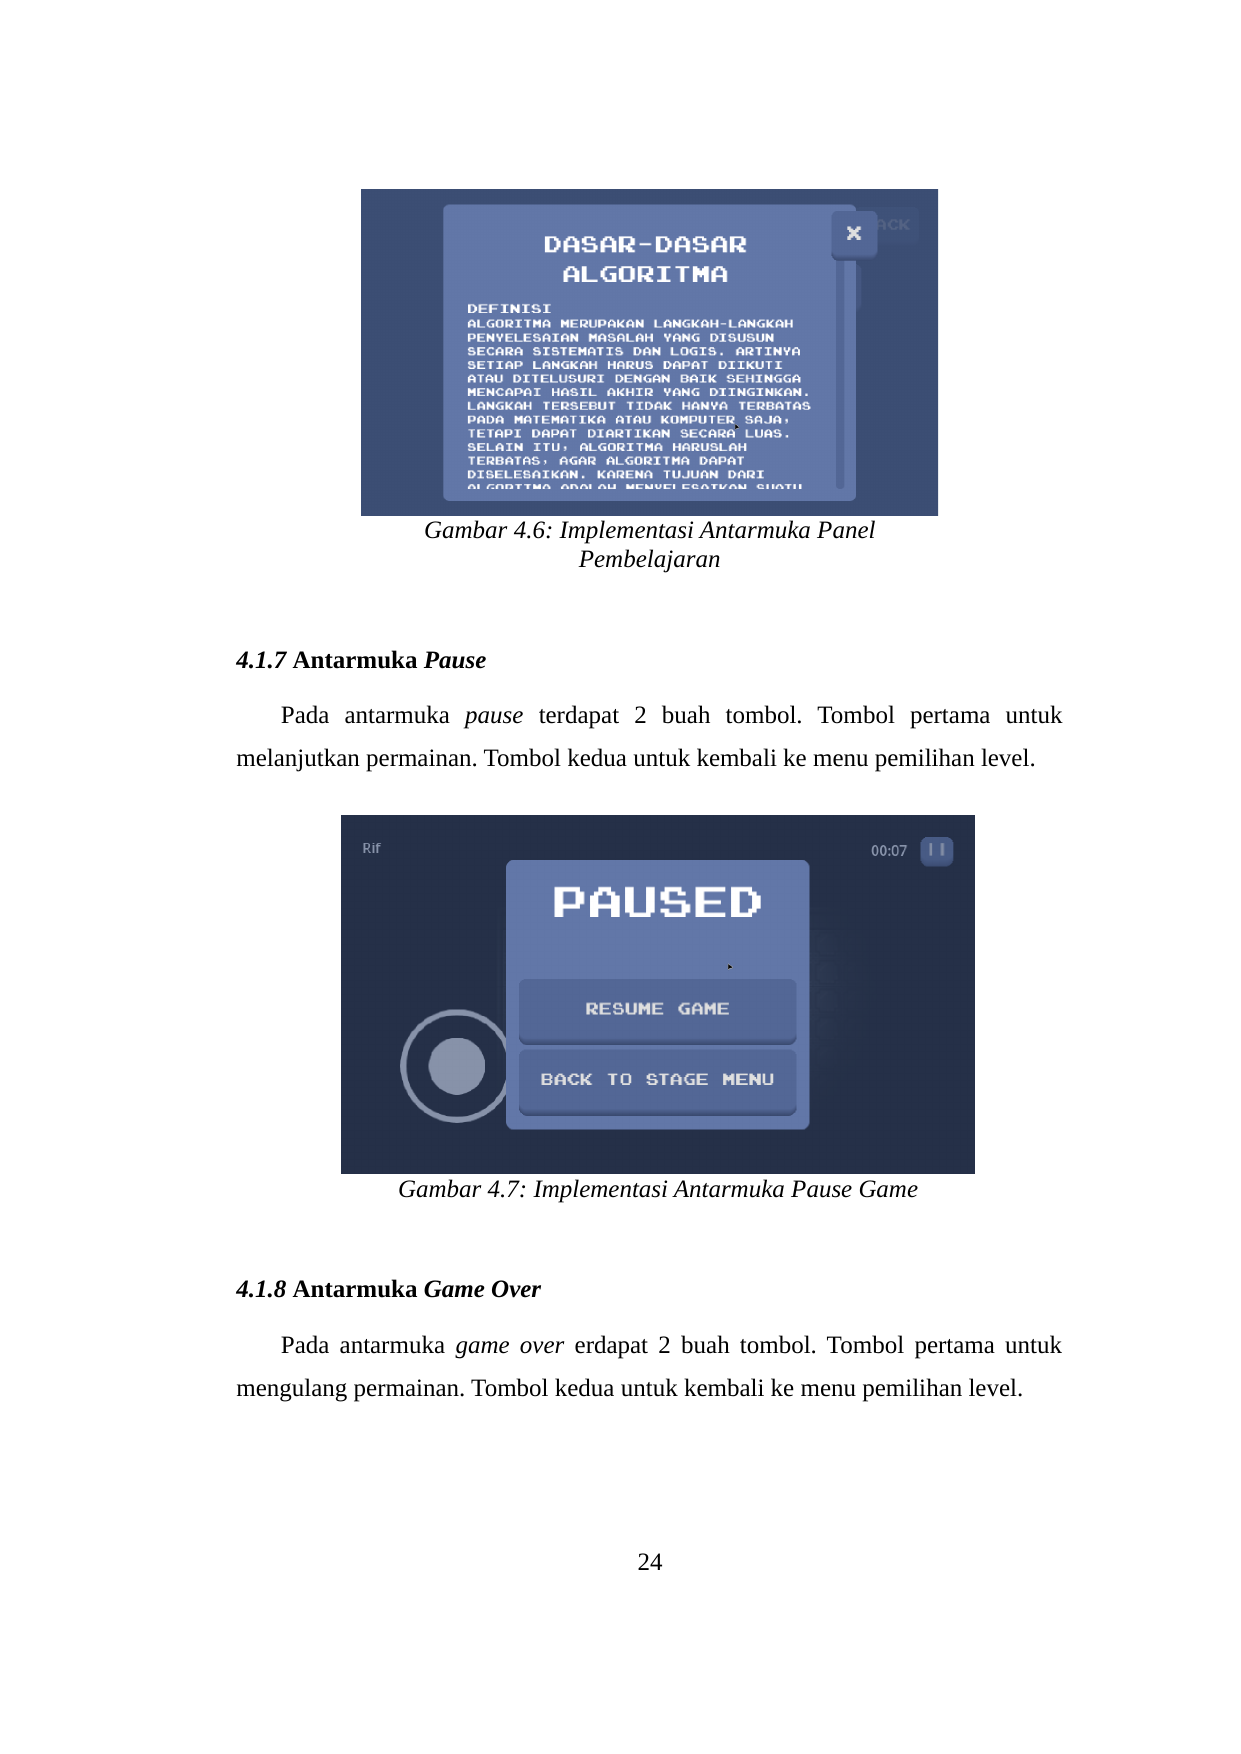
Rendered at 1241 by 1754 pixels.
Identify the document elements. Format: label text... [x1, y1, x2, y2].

picture [361, 189, 939, 516]
subtitle Antarmuka Game Over [236, 1274, 1063, 1303]
text Pada antarmuka game over erdapat 2 buah tombol. Tombol pertama untuk mengulang permainan. Tombol kedua untuk kembali ke menu pemilihan level. [236, 1330, 1063, 1402]
subtitle Antarmuka Pause [236, 645, 1063, 673]
picture [341, 815, 975, 1174]
text Gambar 4.6: Implementasi Antarmuka Panel Pembelajaran [361, 516, 938, 573]
text Gambar 4.7: Implementasi Antarmuka Pause Game [341, 1174, 975, 1202]
text Pada antarmuka pause terdapat 2 buah tombol. Tombol pertama untuk melanjutkan permainan. Tombol kedua untuk kembali ke menu pemilihan level. [236, 700, 1063, 772]
